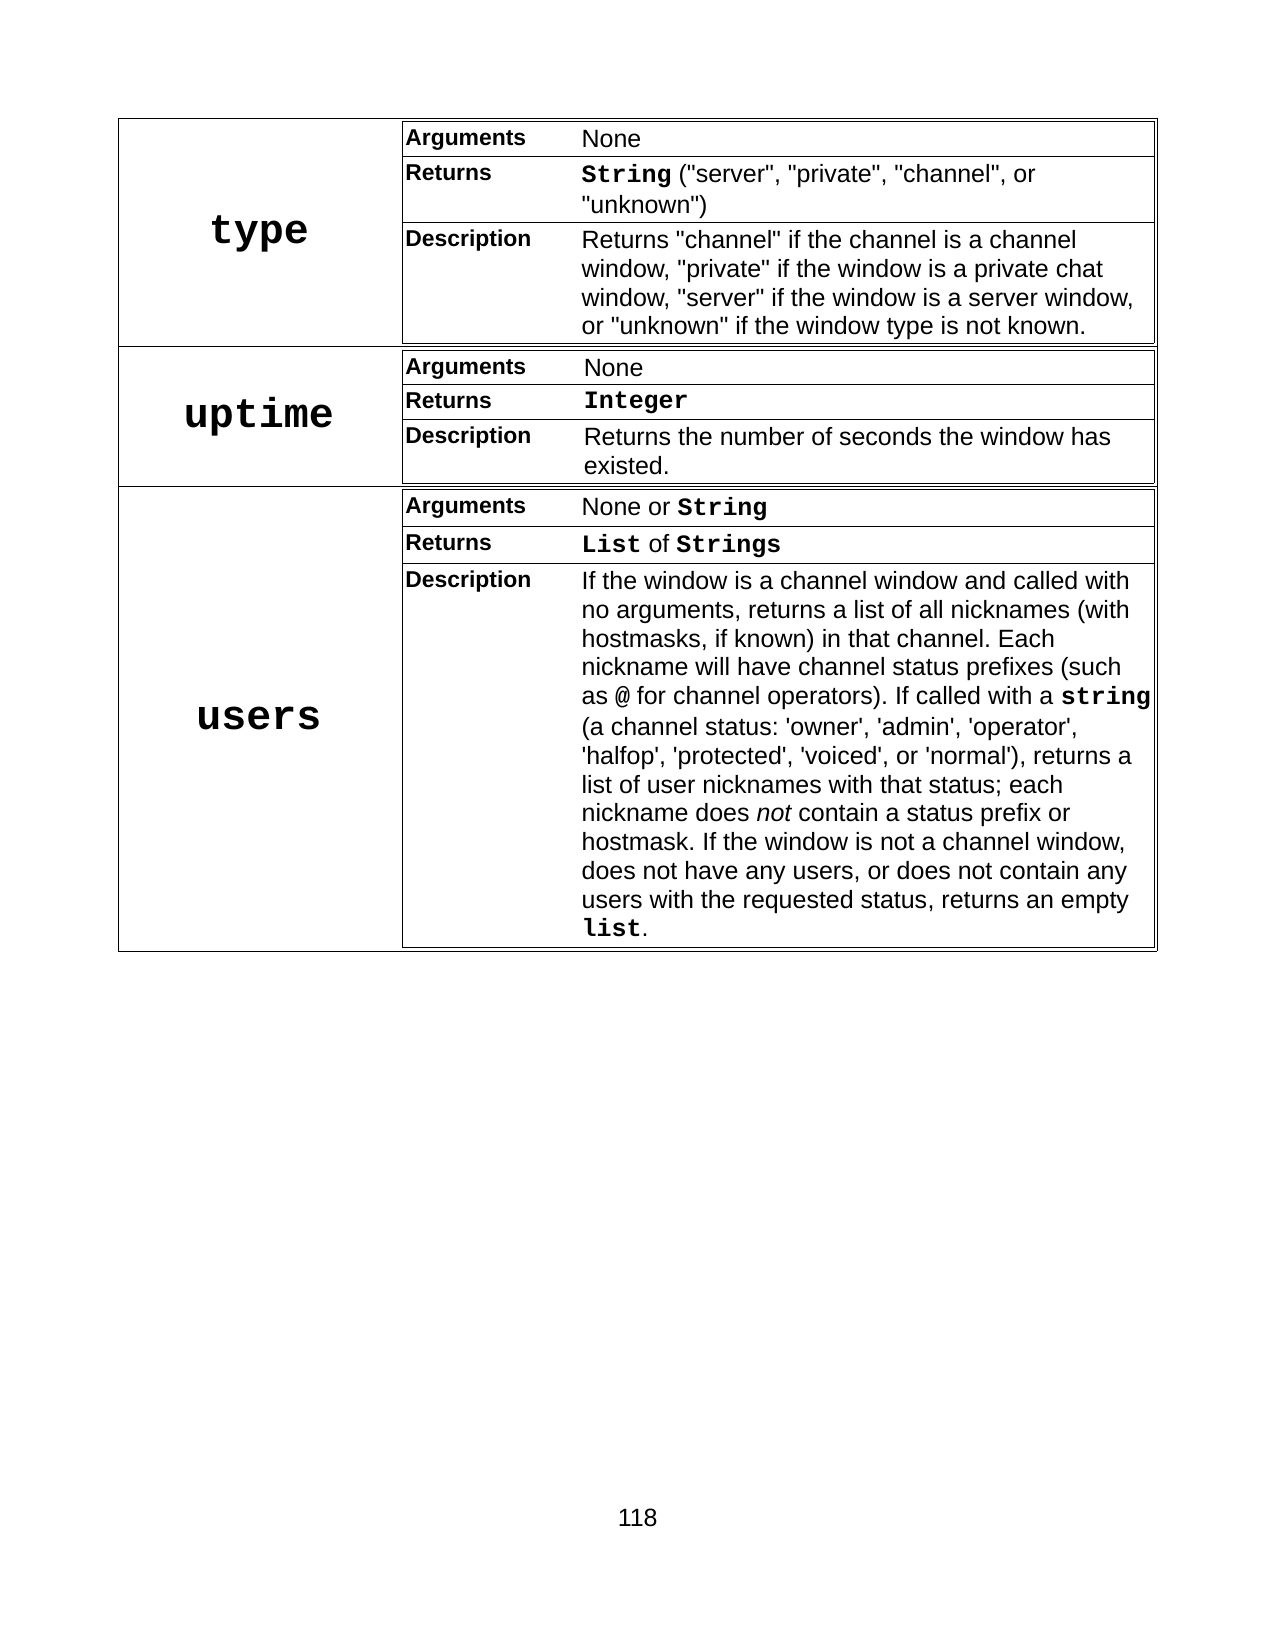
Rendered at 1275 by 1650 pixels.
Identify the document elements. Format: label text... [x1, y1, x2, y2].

table_cell Returns [403, 527, 578, 563]
table_cell users [119, 487, 399, 951]
table_cell uptime [119, 347, 399, 486]
table_header Arguments [403, 351, 581, 384]
table_cell If the window is a channel window and called with no arguments, returns a list of all nicknames (with hostmasks, if known) in that channel. Each nickname will have channel status prefixes (such as @ for channel operators). If called with a string (a channel status: 'owner', 'admin', 'operator', 'halfop', 'protected', 'voiced', or 'normal'), returns a list of user nicknames with that status; each nickname does not contain a status prefix or hostmask. If the window is not a channel window, does not have any users, or does not contain any users with the requested status, returns an empty list. [578, 564, 1154, 947]
table_header None [581, 351, 1154, 384]
table_header None [578, 122, 1154, 156]
table_cell String ("server", "private", "channel", or "unknown") [578, 157, 1154, 222]
table_header None or String [578, 490, 1154, 526]
table_cell [399, 347, 1157, 486]
table_header Arguments [403, 122, 578, 156]
table_header Arguments [403, 490, 578, 526]
table_cell Returns [403, 157, 578, 222]
table_cell [399, 119, 1157, 346]
table_cell Returns [403, 385, 581, 419]
table_cell Description [403, 564, 578, 947]
table_cell Returns the number of seconds the window has existed. [581, 420, 1154, 482]
table_cell Integer [581, 385, 1154, 419]
table_cell List of Strings [578, 527, 1154, 563]
table_cell [399, 487, 1157, 951]
table_cell Returns "channel" if the channel is a channel window, "private" if the window is a private chat window, "server" if the window is a server window, or "unknown" if the window type is not known. [578, 223, 1154, 343]
table_cell Description [403, 420, 581, 482]
table_cell type [119, 119, 399, 346]
table_cell Description [403, 223, 578, 343]
